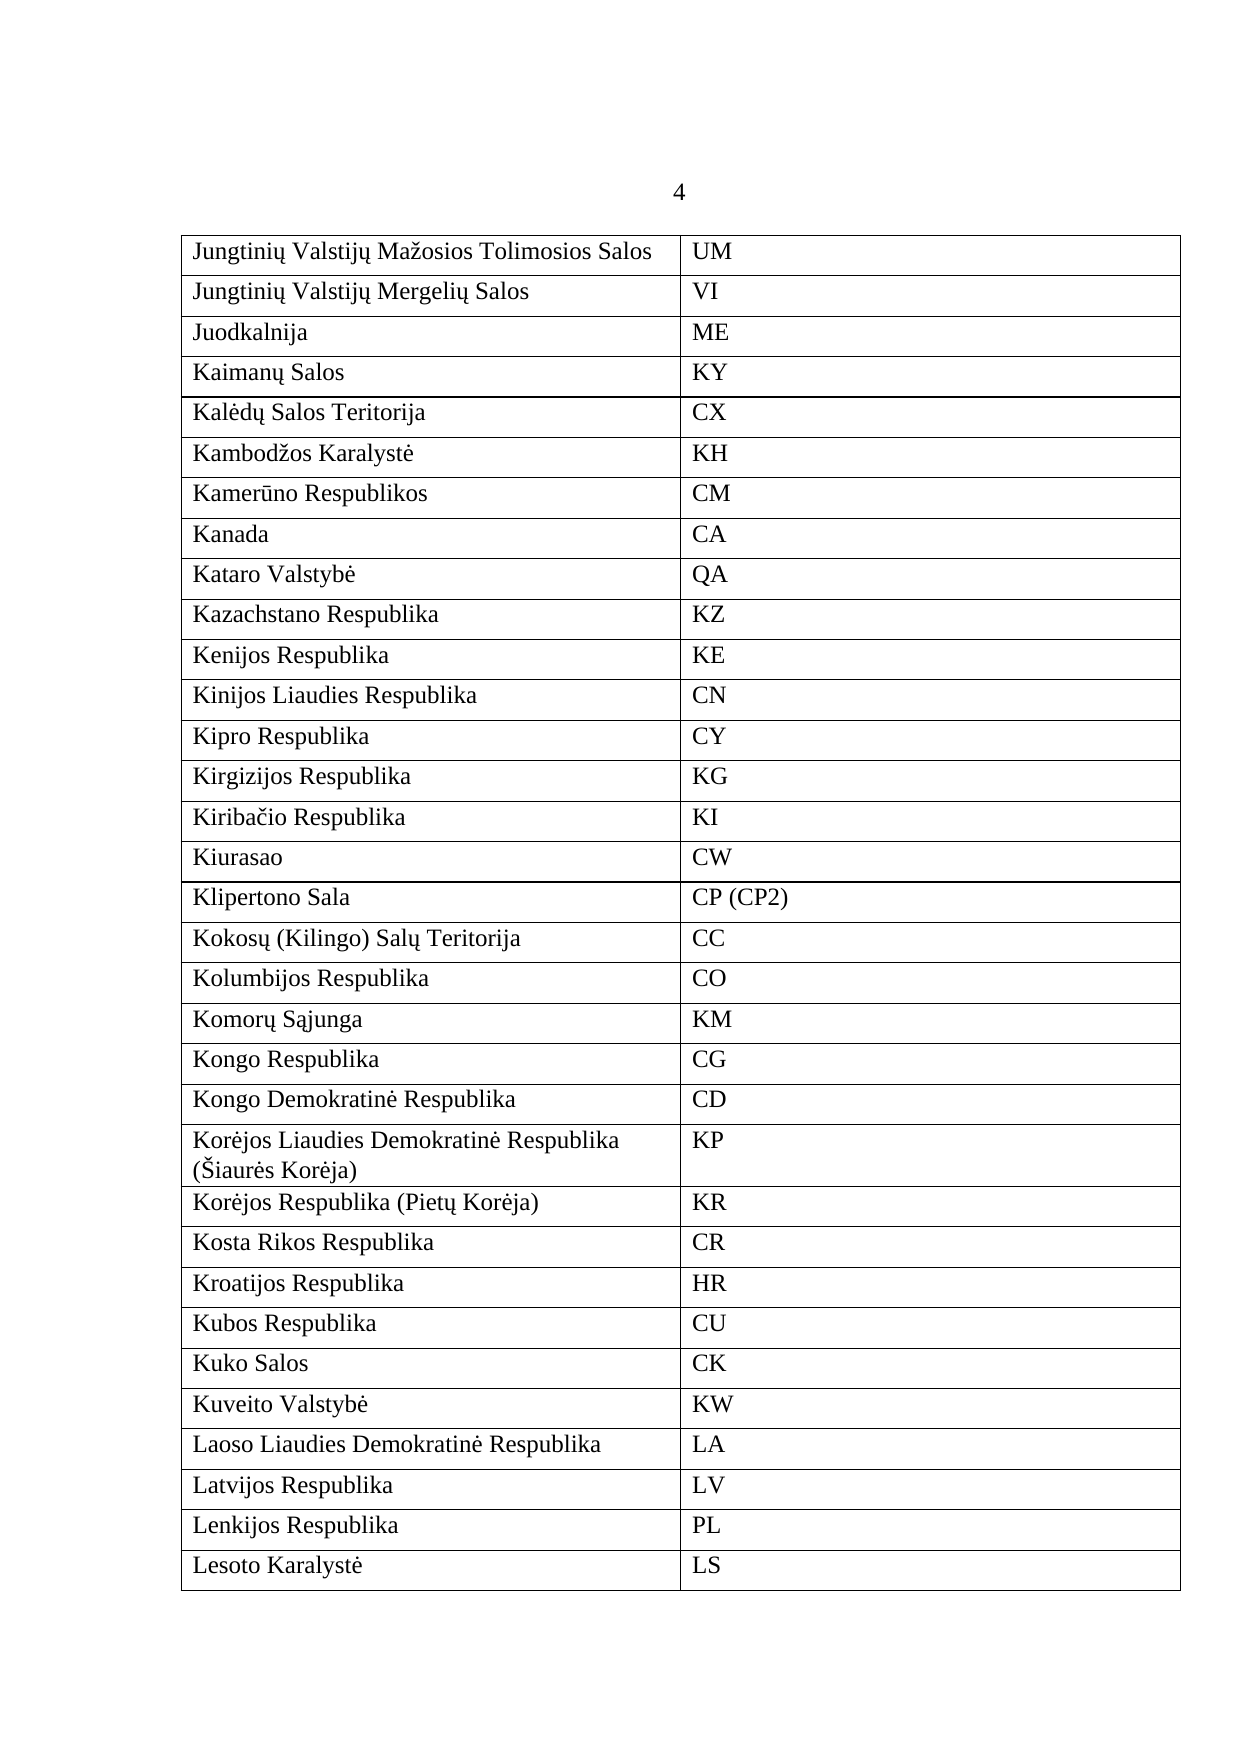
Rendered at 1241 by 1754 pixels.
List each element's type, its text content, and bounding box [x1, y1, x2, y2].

table_cell Kuveito Valstybė [182, 1389, 680, 1428]
table_cell KP [681, 1125, 1180, 1186]
table_cell CY [681, 721, 1180, 760]
table_cell CX [681, 398, 1180, 437]
table_cell KG [681, 761, 1180, 801]
table_cell CW [681, 842, 1180, 881]
table_cell Kinijos Liaudies Respublika [182, 680, 680, 720]
table_cell Jungtinių Valstijų Mergelių Salos [182, 276, 680, 316]
table_cell Jungtinių Valstijų Mažosios Tolimosios Salos [182, 236, 680, 275]
table_cell Juodkalnija [182, 317, 680, 356]
table_cell KI [681, 802, 1180, 841]
table_cell KZ [681, 600, 1180, 639]
table_cell Korėjos Liaudies Demokratinė Respublika (Šiaurės Korėja) [182, 1125, 680, 1186]
table_cell Kataro Valstybė [182, 559, 680, 598]
table_cell CP (CP2) [681, 883, 1180, 922]
table_cell KM [681, 1004, 1180, 1043]
table_cell PL [681, 1510, 1180, 1549]
table_cell ME [681, 317, 1180, 356]
table_cell Kubos Respublika [182, 1308, 680, 1347]
table_cell HR [681, 1268, 1180, 1307]
table_cell Kroatijos Respublika [182, 1268, 680, 1307]
table_cell KY [681, 357, 1180, 396]
table_cell Kipro Respublika [182, 721, 680, 760]
table_cell Kazachstano Respublika [182, 600, 680, 639]
table_cell LV [681, 1470, 1180, 1509]
table_cell CD [681, 1085, 1180, 1124]
table_cell Kaimanų Salos [182, 357, 680, 396]
table_cell LA [681, 1429, 1180, 1469]
table_cell VI [681, 276, 1180, 316]
table_cell CA [681, 519, 1180, 558]
table_cell Komorų Sąjunga [182, 1004, 680, 1043]
table_cell UM [681, 236, 1180, 275]
table_cell Lesoto Karalystė [182, 1551, 680, 1590]
table_cell Kolumbijos Respublika [182, 963, 680, 1003]
table_cell Kenijos Respublika [182, 640, 680, 679]
table_cell CO [681, 963, 1180, 1003]
table_cell CM [681, 478, 1180, 518]
table_cell CU [681, 1308, 1180, 1347]
table_cell KH [681, 438, 1180, 477]
table_cell Kosta Rikos Respublika [182, 1227, 680, 1267]
table_cell QA [681, 559, 1180, 598]
table_cell Lenkijos Respublika [182, 1510, 680, 1549]
table_cell Kalėdų Salos Teritorija [182, 398, 680, 437]
table_cell CK [681, 1349, 1180, 1388]
table_cell Laoso Liaudies Demokratinė Respublika [182, 1429, 680, 1469]
table_cell CN [681, 680, 1180, 720]
table_cell CR [681, 1227, 1180, 1267]
table_cell LS [681, 1551, 1180, 1590]
table_cell Kiurasao [182, 842, 680, 881]
table_cell KR [681, 1187, 1180, 1226]
table_cell Kanada [182, 519, 680, 558]
table_cell Kuko Salos [182, 1349, 680, 1388]
table_cell Kamerūno Respublikos [182, 478, 680, 518]
table_cell Kokosų (Kilingo) Salų Teritorija [182, 923, 680, 962]
table_cell CG [681, 1044, 1180, 1083]
table_cell Kiribačio Respublika [182, 802, 680, 841]
table_cell Kongo Respublika [182, 1044, 680, 1083]
table_cell Kambodžos Karalystė [182, 438, 680, 477]
table_cell Kongo Demokratinė Respublika [182, 1085, 680, 1124]
table_cell Klipertono Sala [182, 883, 680, 922]
table_cell Korėjos Respublika (Pietų Korėja) [182, 1187, 680, 1226]
table_cell KE [681, 640, 1180, 679]
table_cell KW [681, 1389, 1180, 1428]
table_cell Kirgizijos Respublika [182, 761, 680, 801]
table_cell CC [681, 923, 1180, 962]
table_cell Latvijos Respublika [182, 1470, 680, 1509]
